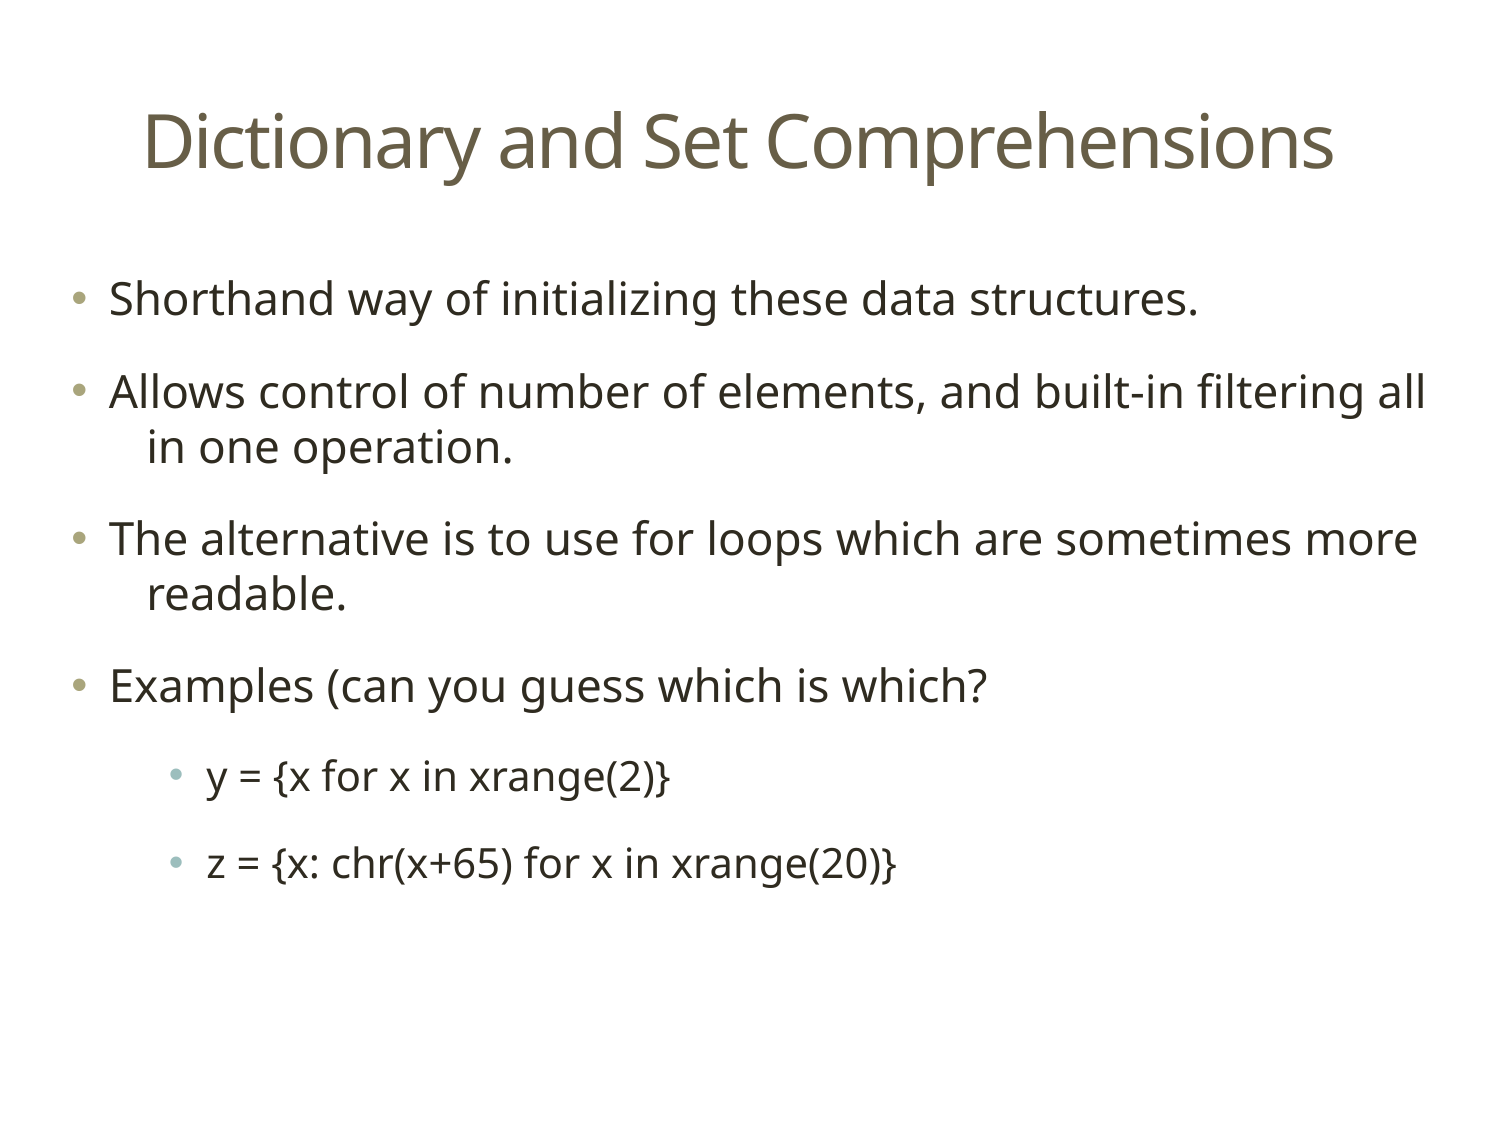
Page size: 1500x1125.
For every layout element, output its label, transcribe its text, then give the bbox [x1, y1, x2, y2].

title Dictionary and Set Comprehensions [18, 45, 1460, 233]
list Shorthand way of initializing these data structures. Allows control of number of elements, and built-in filtering all in one operation. The alternative is to use for loops which are sometimes more readable. Examples (can you guess which is which? y = {x for x in xrange(2)} z = {x: chr(x+65) for x in xrange(20)} [18, 262, 1460, 1098]
